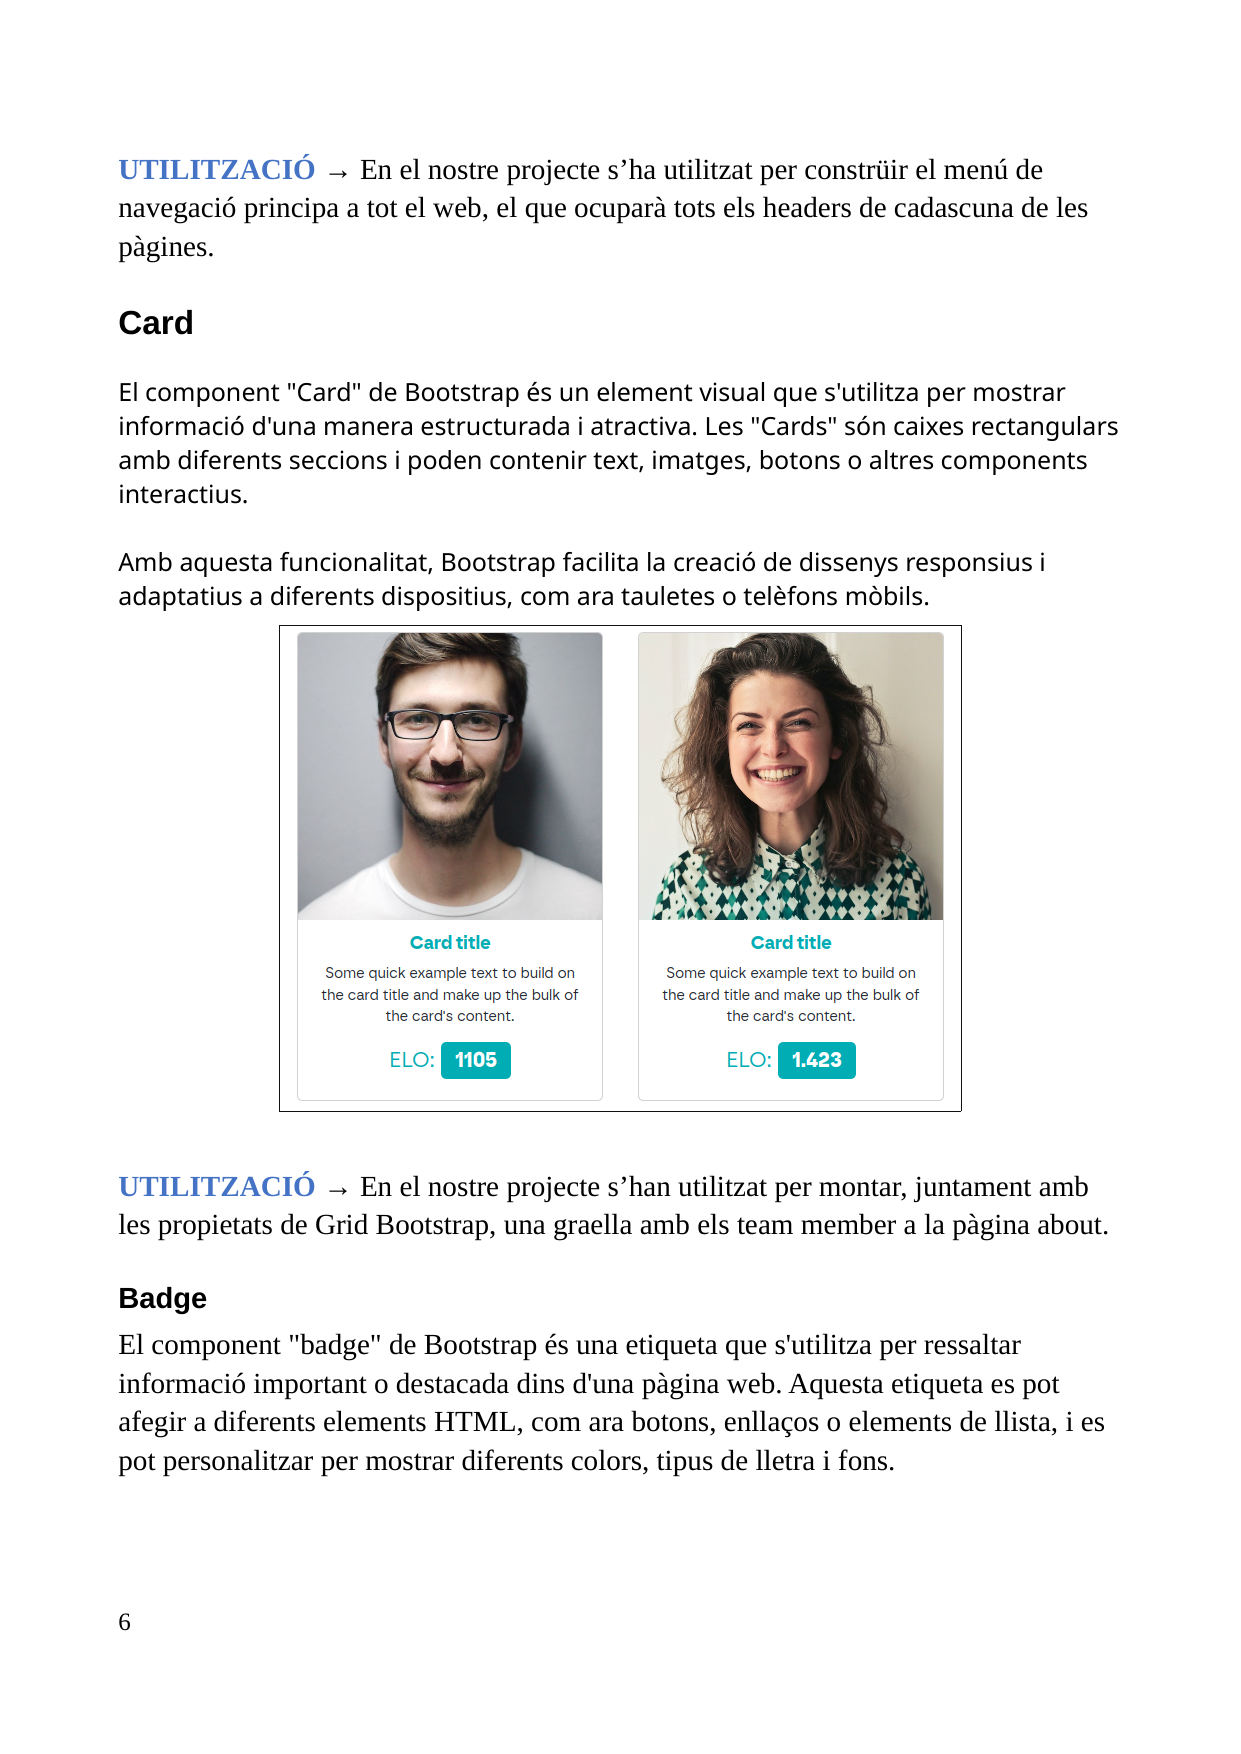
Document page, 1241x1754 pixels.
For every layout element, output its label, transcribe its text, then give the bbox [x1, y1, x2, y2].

picture [282, 627, 959, 1109]
subtitle Badge [118, 1281, 1122, 1315]
subtitle Amb aquesta funcionalitat, Bootstrap facilita la creació de dissenys responsius i adaptatius a diferents dispositius, com ara tauletes o telèfons mòbils. [118, 544, 1122, 612]
text UTILITZACIÓ → En el nostre projecte s’ha utilitzat per constrüir el menú de navegació principa a tot el web, el que ocuparà tots els headers de cadascuna de les pàgines. [118, 118, 1122, 262]
subtitle El component "Card" de Bootstrap és un element visual que s'utilitza per mostrar informació d'una manera estructurada i atractiva. Les "Cards" són caixes rectangulars amb diferents seccions i poden contenir text, imatges, botons o altres components interactius. [118, 375, 1122, 511]
subtitle Card [118, 303, 1122, 341]
text UTILITZACIÓ → En el nostre projecte s’han utilitzat per montar, juntament amb les propietats de Grid Bootstrap, una graella amb els team member a la pàgina about. [118, 1092, 1122, 1241]
text El component "badge" de Bootstrap és una etiqueta que s'utilitza per ressaltar informació important o destacada dins d'una pàgina web. Aquesta etiqueta es pot afegir a diferents elements HTML, com ara botons, enllaços o elements de llista, i es pot personalitzar per mostrar diferents colors, tipus de lletra i fons. [118, 1327, 1122, 1476]
